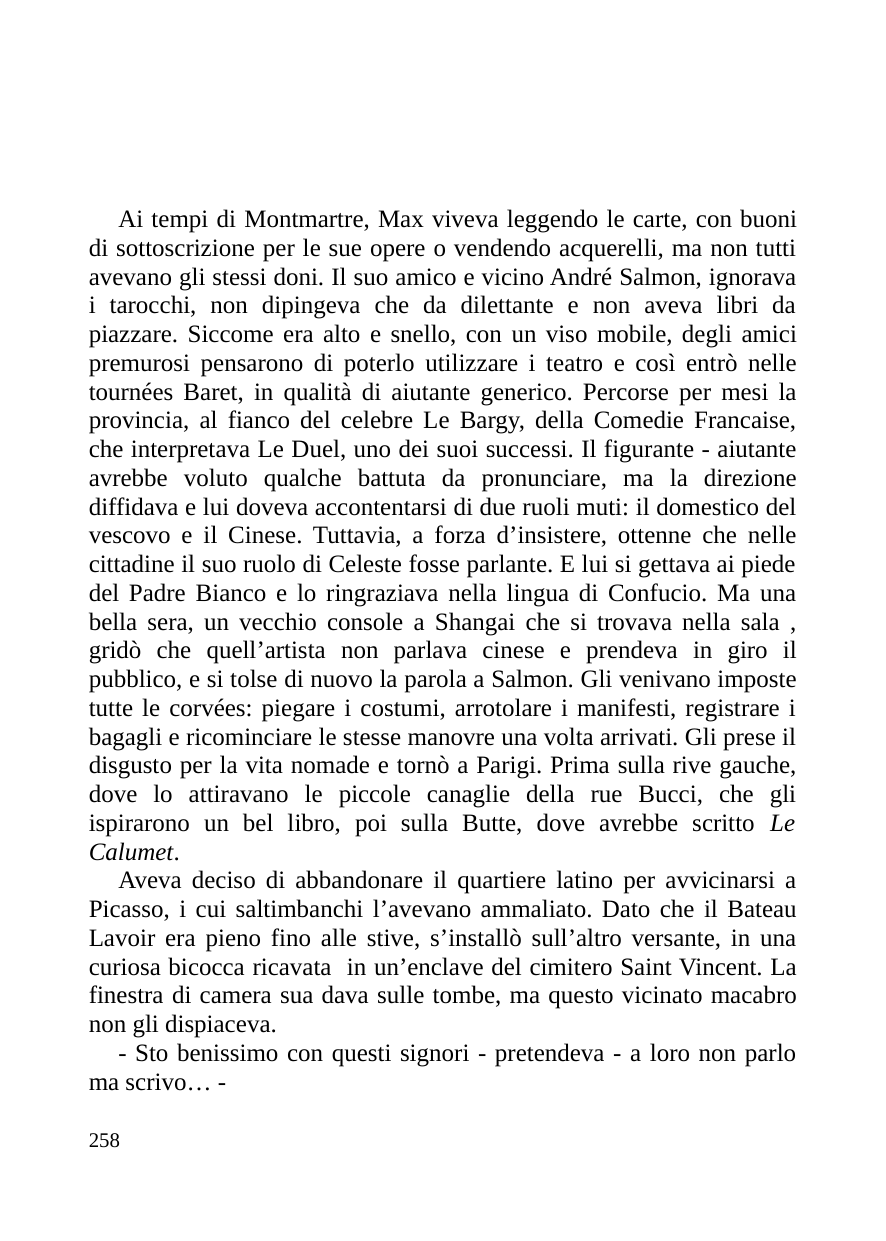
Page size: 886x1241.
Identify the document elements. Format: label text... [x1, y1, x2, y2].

text Ai tempi di Montmartre, Max viveva leggendo le carte, con buoni di sottoscrizione per le sue opere o vendendo acquerelli, ma non tutti avevano gli stessi doni. Il suo amico e vicino André Salmon, ignorava i tarocchi, non dipingeva che da dilettante e non aveva libri da piazzare. Siccome era alto e snello, con un viso mobile, degli amici premurosi pensarono di poterlo utilizzare i teatro e così entrò nelle tournées Baret, in qualità di aiutante generico. Percorse per mesi la provincia, al fianco del celebre Le Bargy, della Comedie Francaise, che interpretava Le Duel, uno dei suoi successi. Il figurante - aiutante avrebbe voluto qualche battuta da pronunciare, ma la direzione diffidava e lui doveva accontentarsi di due ruoli muti: il domestico del vescovo e il Cinese. Tuttavia, a forza d’insistere, ottenne che nelle cittadine il suo ruolo di Celeste fosse parlante. E lui si gettava ai piede del Padre Bianco e lo ringraziava nella lingua di Confucio. Ma una bella sera, un vecchio console a Shangai che si trovava nella sala , gridò che quell’artista non parlava cinese e prendeva in giro il pubblico, e si tolse di nuovo la parola a Salmon. Gli venivano imposte tutte le corvées: piegare i costumi, arrotolare i manifesti, registrare i bagagli e ricominciare le stesse manovre una volta arrivati. Gli prese il disgusto per la vita nomade e tornò a Parigi. Prima sulla rive gauche, dove lo attiravano le piccole canaglie della rue Bucci, che gli ispirarono un bel libro, poi sulla Butte, dove avrebbe scritto Le Calumet. [88, 204, 797, 866]
text Aveva deciso di abbandonare il quartiere latino per avvicinarsi a Picasso, i cui saltimbanchi l’avevano ammaliato. Dato che il Bateau Lavoir era pieno fino alle stive, s’installò sull’altro versante, in una curiosa bicocca ricavata in un’enclave del cimitero Saint Vincent. La finestra di camera sua dava sulle tombe, ma questo vicinato macabro non gli dispiaceva. [88, 866, 797, 1038]
text - Sto benissimo con questi signori - pretendeva - a loro non parlo ma scrivo… - [88, 1038, 797, 1096]
